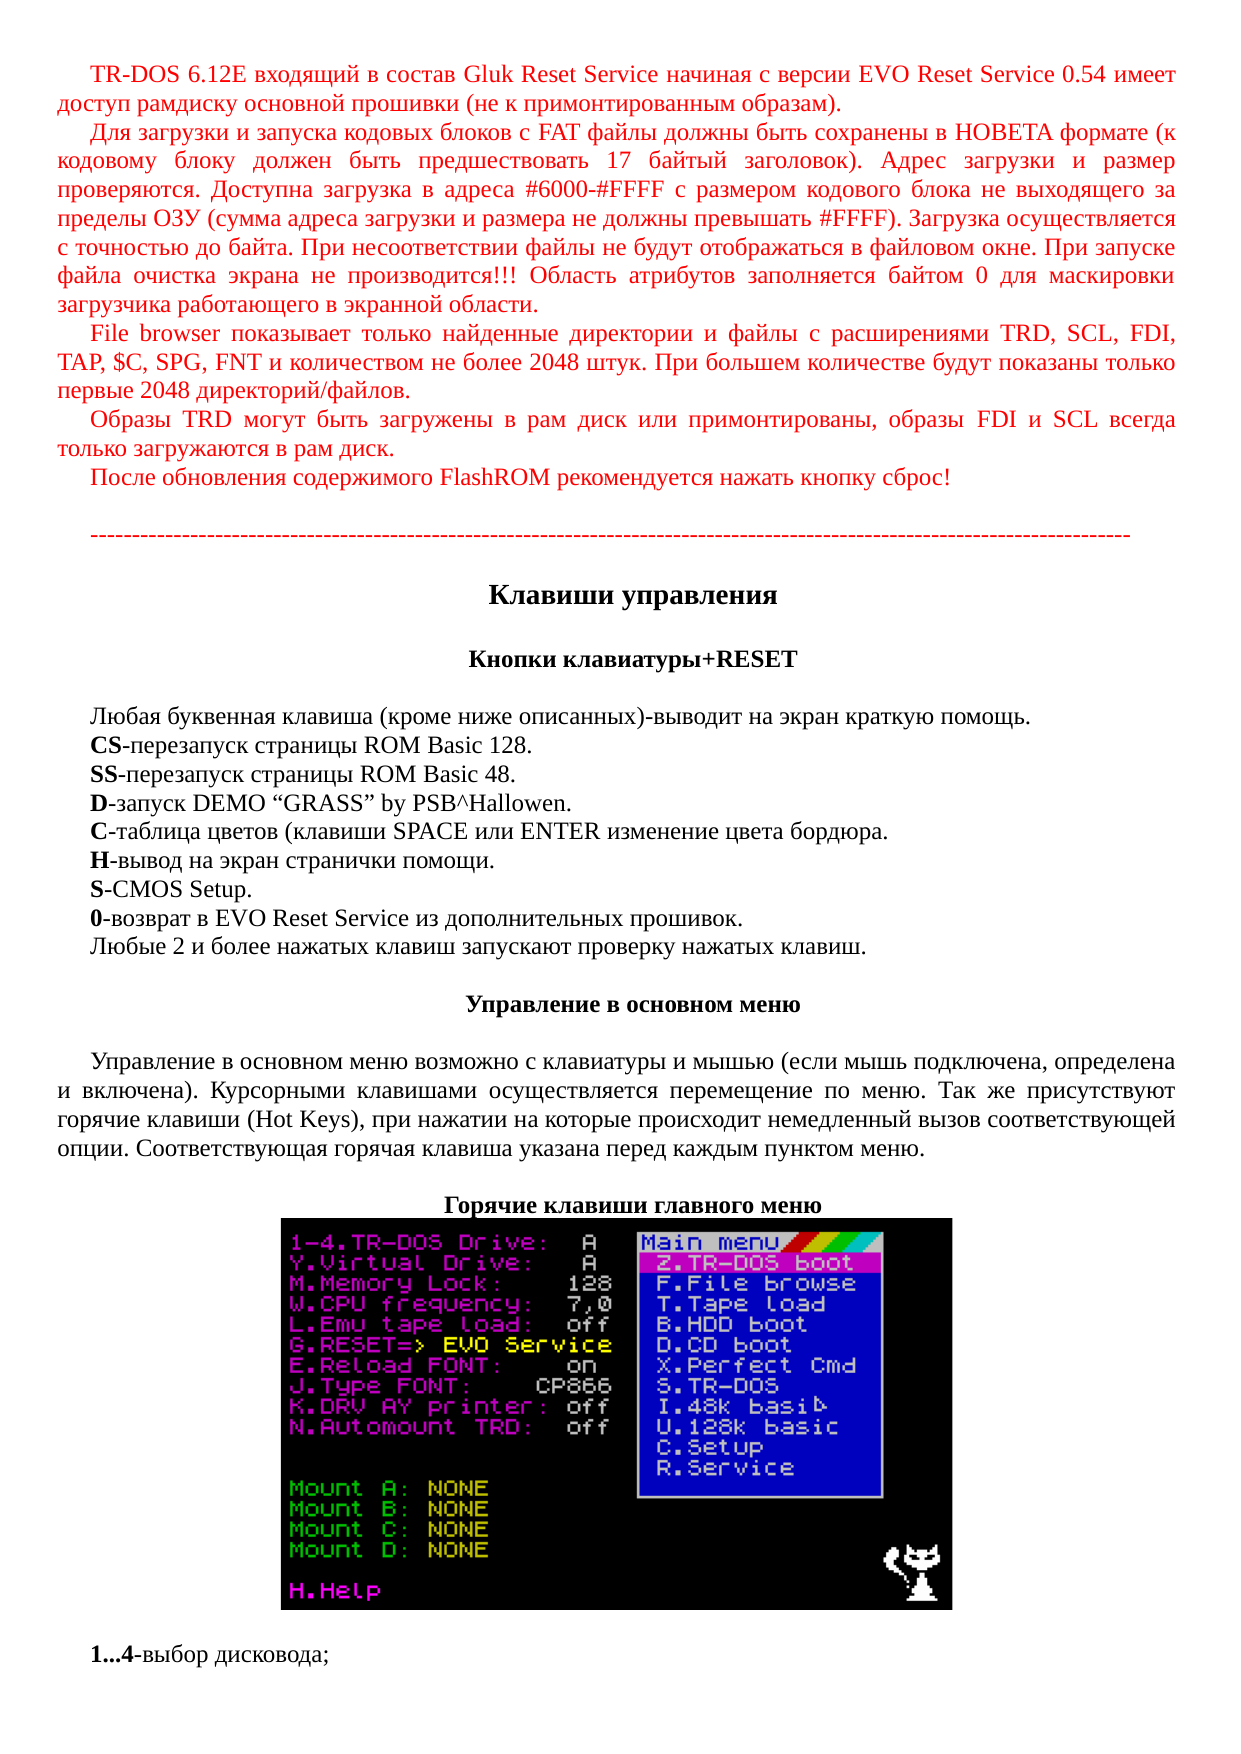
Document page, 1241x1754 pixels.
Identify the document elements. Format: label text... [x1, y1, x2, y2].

text 0-возврат в EVO Reset Service из дополнительных прошивок. [57, 903, 1176, 931]
text Управление в основном меню [57, 989, 1176, 1018]
text Клавиши управления [57, 577, 1176, 610]
text Любые 2 и более нажатых клавиш запускают проверку нажатых клавиш. [57, 931, 1176, 960]
text SS-перезапуск страницы ROM Basic 48. [57, 759, 1176, 788]
text 1...4-выбор дисковода; [57, 1639, 1176, 1667]
text ----------------------------------------------------------------------------------------------------------------------------- [57, 519, 1176, 548]
text C-таблица цветов (клавиши SPACE или ENTER изменение цвета бордюра. [57, 816, 1176, 845]
text File browser показывает только найденные директории и файлы c расширениями TRD, SCL, FDI, TAP, $C, SPG, FNT и количеством не более 2048 штук. При большем количестве будут показаны только первые 2048 директорий/файлов. [57, 318, 1176, 404]
text Кнопки клавиатуры+RESET [57, 644, 1176, 673]
text CS-перезапуск страницы ROM Basic 128. [57, 730, 1176, 759]
picture [280, 1218, 953, 1610]
text Для загрузки и запуска кодовых блоков с FAT файлы должны быть сохранены в HOBETA формате (к кодовому блоку должен быть предшествовать 17 байтый заголовок). Адрес загрузки и размер проверяются. Доступна загрузка в адреса #6000-#FFFF с размером кодового блока не выходящего за пределы ОЗУ (сумма адреса загрузки и размера не должны превышать #FFFF). Загрузка осуществляется с точностью до байта. При несоответствии файлы не будут отображаться в файловом окне. При запуске файла очистка экрана не производится!!! Область атрибутов заполняется байтом 0 для маскировки загрузчика работающего в экранной области. [57, 117, 1176, 318]
text Образы TRD могут быть загружены в рам диск или примонтированы, образы FDI и SCL всегда только загружаются в рам диск. [57, 404, 1176, 462]
text H-вывод на экран странички помощи. [57, 845, 1176, 874]
text Управление в основном меню возможно с клавиатуры и мышью (если мышь подключена, определена и включена). Курсорными клавишами осуществляется перемещение по меню. Так же присутствуют горячие клавиши (Hot Keys), при нажатии на которые происходит немедленный вызов соответствующей опции. Соответствующая горячая клавиша указана перед каждым пунктом меню. [57, 1046, 1176, 1161]
text После обновления содержимого FlashROM рекомендуется нажать кнопку сброс! [57, 462, 1176, 491]
text TR-DOS 6.12E входящий в состав Gluk Reset Service начиная с версии EVO Reset Service 0.54 имеет доступ рамдиску основной прошивки (не к примонтированным образам). [57, 59, 1176, 117]
text S-CMOS Setup. [57, 874, 1176, 903]
text D-запуск DEMO “GRASS” by PSB^Hallowen. [57, 788, 1176, 816]
text Горячие клавиши главного меню [57, 1190, 1176, 1219]
text Любая буквенная клавиша (кроме ниже описанных)-выводит на экран краткую помощь. [57, 701, 1176, 730]
